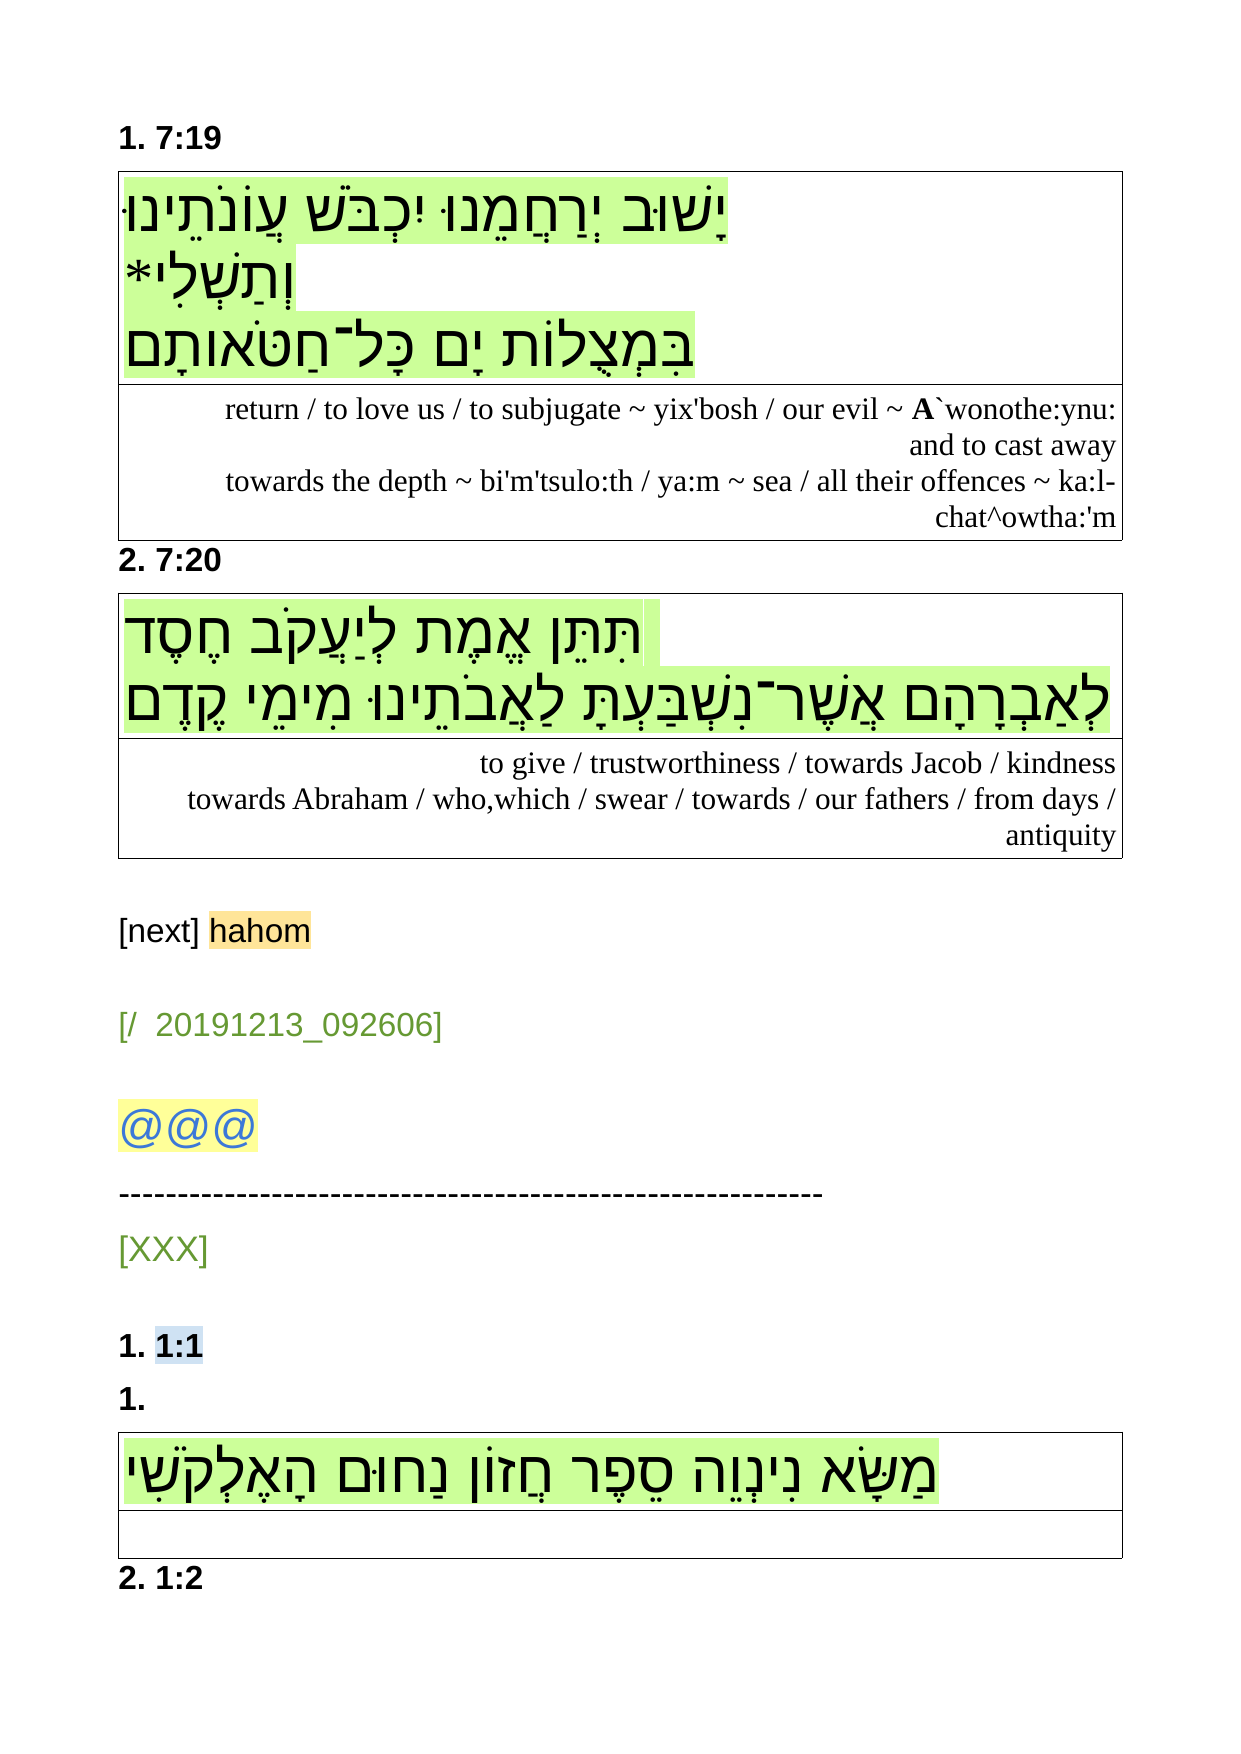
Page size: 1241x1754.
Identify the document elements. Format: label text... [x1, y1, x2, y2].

text [XXX] [118, 1228, 1122, 1269]
table_header תִּתֵּן אֱמֶת לְיַעֲקֹב חֶסֶד לְאַבְרָהָם אֲשֶׁר־נִשְׁבַּעְתָּ לַאֲבֹתֵינוּ מִימֵי קֶדֶם [119, 594, 1122, 738]
text 1. [118, 1379, 1122, 1417]
text [/ 20191213_092606] [118, 1005, 1122, 1043]
table_cell [119, 1511, 1122, 1558]
table_header מַשָּׂא נִינְוֵה סֵפֶר חֲזוֹן נַחוּם הָאֶלְקֹשִׁי [119, 1433, 1122, 1510]
table_cell to give / trustworthiness / towards Jacob / kindness towards Abraham / who,which / swear / towards / our fathers / from days / antiquity [119, 739, 1122, 858]
table_header יָשׁוּב יְרַחֲמֵנוּ יִכְבֹּשׁ עֲוֹנֹתֵינוּ *וְתַשְׁלִי בִּמְצֻלוֹת יָם כָּל־חַטֹּאותָם [119, 172, 1122, 384]
text @@@ [118, 1099, 1122, 1152]
text ------------------------------------------------------------ [118, 1172, 1122, 1213]
text 1. 7:19 [118, 118, 1122, 157]
text 2. 1:2 [118, 1559, 1122, 1596]
text 1. 1:1 [118, 1326, 1122, 1364]
text [next] hahom [118, 911, 1122, 949]
text 2. 7:20 [118, 541, 1122, 578]
table_cell return / to love us / to subjugate ~ yix'bosh / our evil ~ A`wonothe:ynu: and to cast away towards the depth ~ bi'm'tsulo:th / ya:m ~ sea / all their offences ~ ka:l-chat^owtha:'m [119, 385, 1122, 539]
